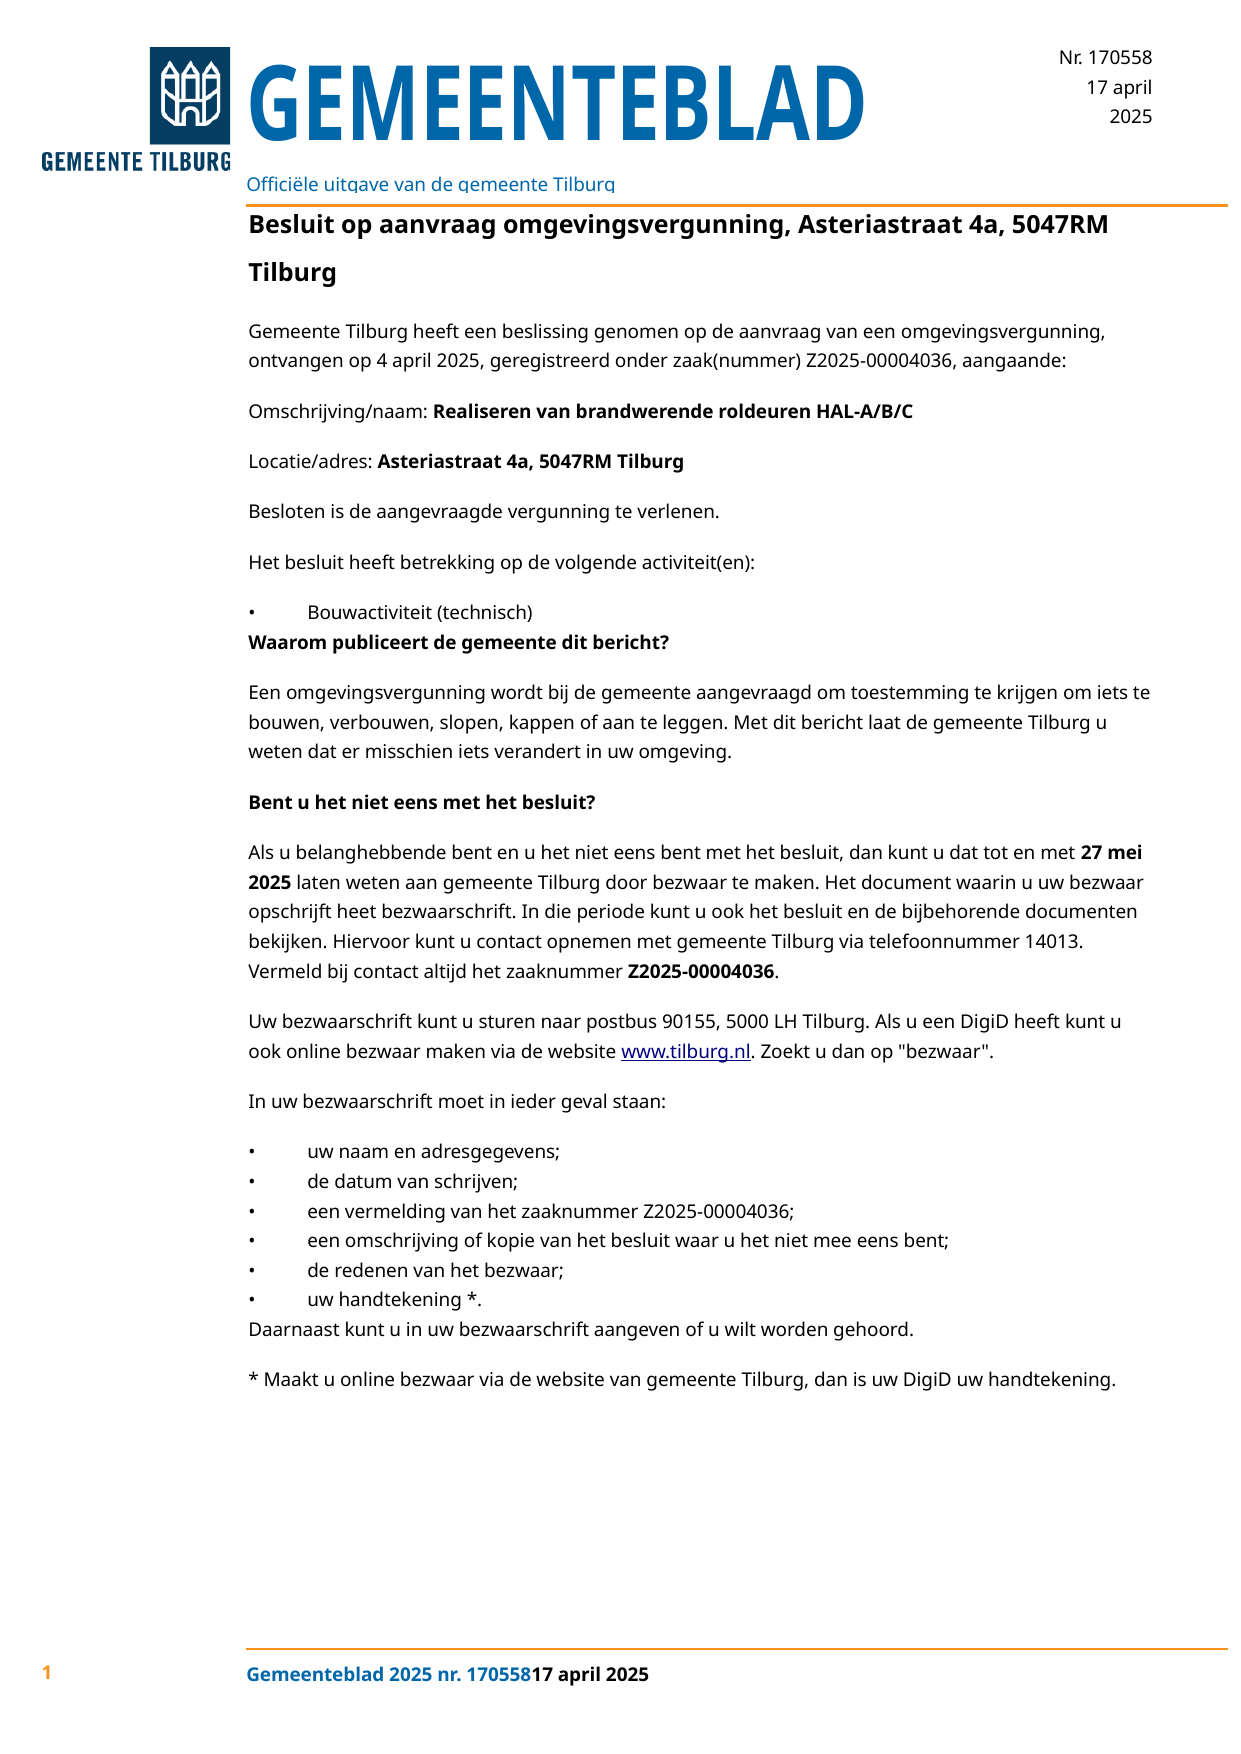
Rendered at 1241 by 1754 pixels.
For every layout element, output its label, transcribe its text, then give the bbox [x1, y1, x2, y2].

text Waarom publiceert de gemeente dit bericht? [248, 629, 1152, 655]
text Daarnaast kunt u in uw bezwaarschrift aangeven of u wilt worden gehoord. [248, 1316, 1152, 1342]
text Besluit op aanvraag omgevingsvergunning, Asteriastraat 4a, 5047RM Tilburg [248, 207, 1152, 288]
list uw naam en adresgegevens; [248, 1139, 1152, 1164]
text Het besluit heeft betrekking op de volgende activiteit(en): [248, 549, 1152, 575]
list Bouwactiviteit (technisch) [248, 599, 1152, 625]
list een vermelding van het zaaknummer Z2025-00004036; [248, 1198, 1152, 1224]
text * Maakt u online bezwaar via de website van gemeente Tilburg, dan is uw DigiD uw handtekening. [248, 1367, 1152, 1392]
list de redenen van het bezwaar; [248, 1257, 1152, 1283]
text In uw bezwaarschrift moet in ieder geval staan: [248, 1088, 1152, 1114]
text Locatie/adres: Asteriastraat 4a, 5047RM Tilburg [248, 448, 1152, 474]
list de datum van schrijven; [248, 1168, 1152, 1194]
list uw handtekening *. [248, 1287, 1152, 1312]
list een omschrijving of kopie van het besluit waar u het niet mee eens bent; [248, 1227, 1152, 1253]
picture [41, 47, 231, 172]
text Bent u het niet eens met het besluit? [248, 789, 1152, 815]
text Als u belanghebbende bent en u het niet eens bent met het besluit, dan kunt u dat tot en met 27 mei 2025 laten weten aan gemeente Tilburg door bezwaar te maken. Het document waarin u uw bezwaar opschrijft heet bezwaarschrift. In die periode kunt u ook het besluit en de bijbehorende documenten bekijken. Hiervoor kunt u contact opnemen met gemeente Tilburg via telefoonnummer 14013. Vermeld bij contact altijd het zaaknummer Z2025-00004036. [248, 839, 1152, 984]
text Uw bezwaarschrift kunt u sturen naar postbus 90155, 5000 LH Tilburg. Als u een DigiD heeft kunt u ook online bezwaar maken via de website www.tilburg.nl. Zoekt u dan op "bezwaar". [248, 1008, 1152, 1064]
text Besloten is de aangevraagde vergunning te verlenen. [248, 499, 1152, 524]
text Gemeente Tilburg heeft een beslissing genomen op de aanvraag van een omgevingsvergunning, ontvangen op 4 april 2025, geregistreerd onder zaak(nummer) Z2025-00004036, aangaande: [248, 318, 1152, 373]
text Omschrijving/naam: Realiseren van brandwerende roldeuren HAL-A/B/C [248, 398, 1152, 424]
text Een omgevingsvergunning wordt bij de gemeente aangevraagd om toestemming te krijgen om iets te bouwen, verbouwen, slopen, kappen of aan te leggen. Met dit bericht laat de gemeente Tilburg u weten dat er misschien iets verandert in uw omgeving. [248, 679, 1152, 764]
